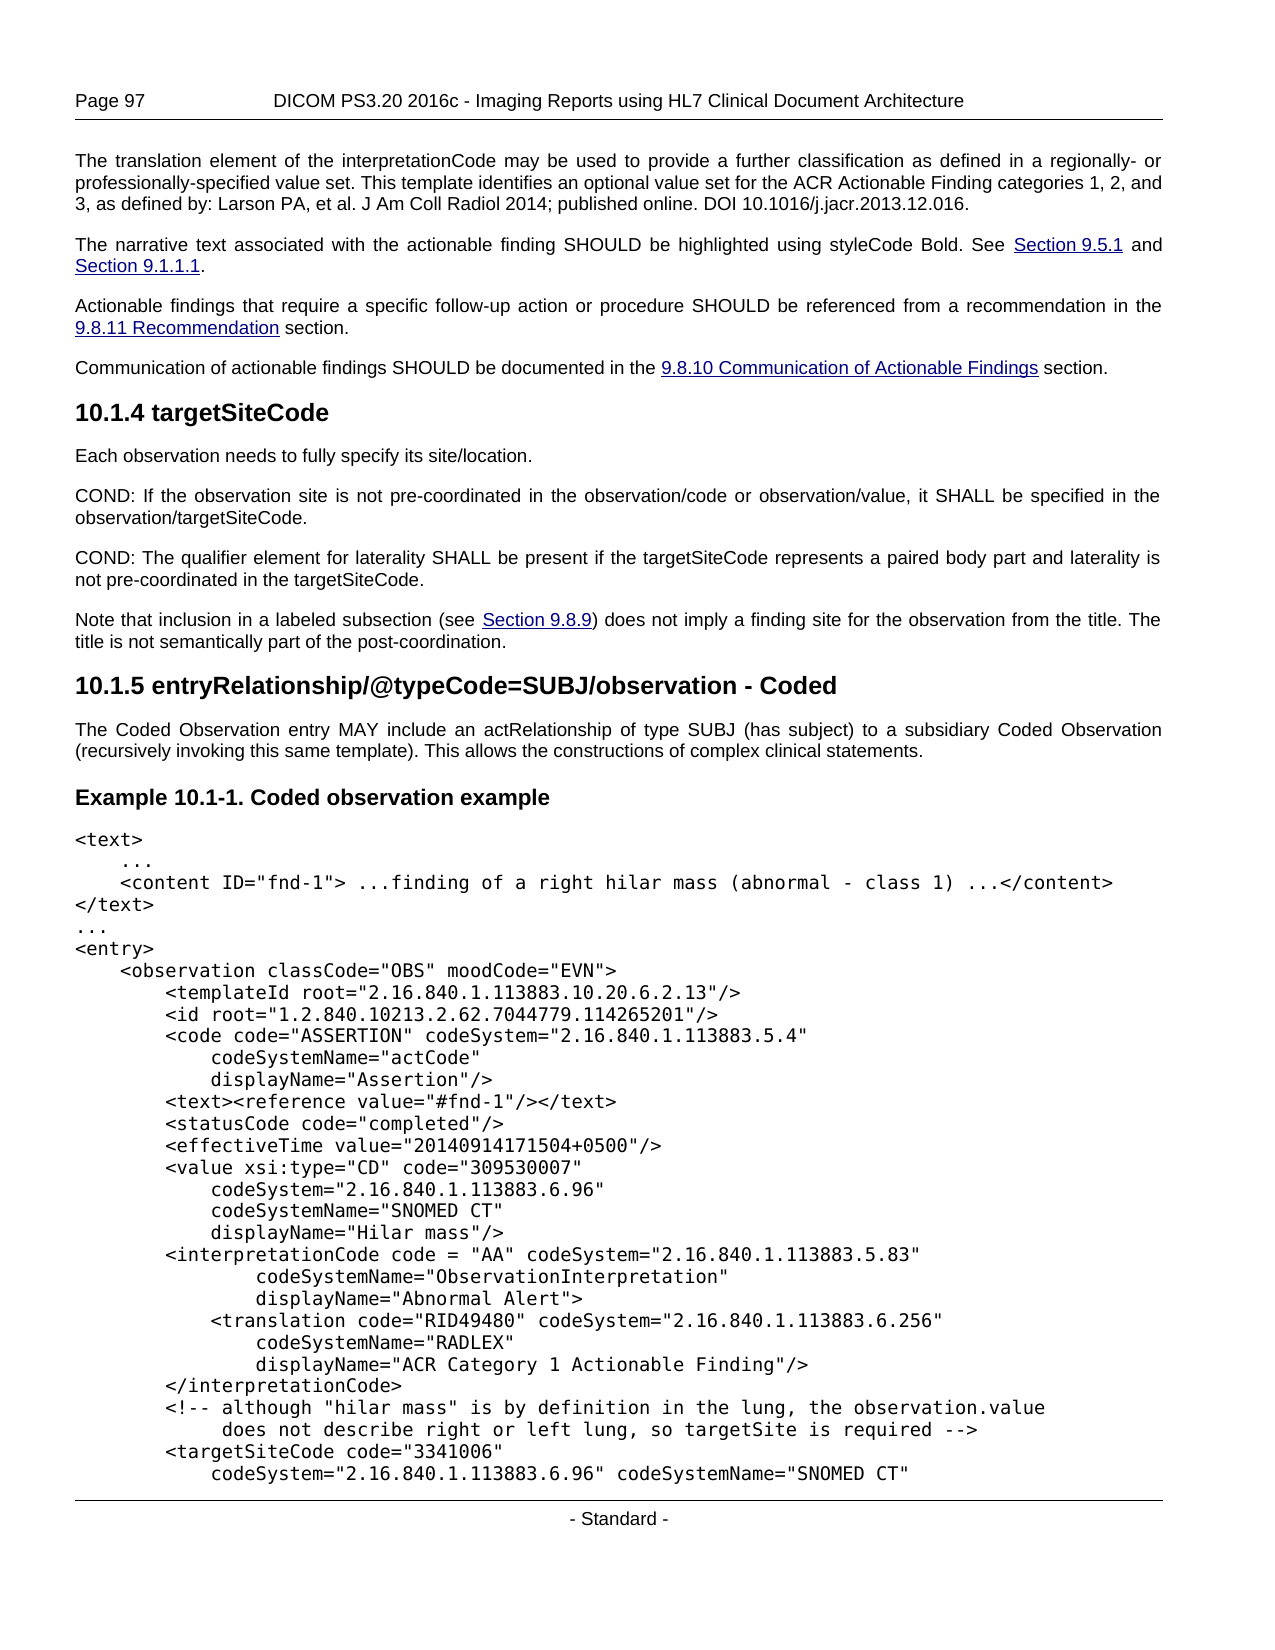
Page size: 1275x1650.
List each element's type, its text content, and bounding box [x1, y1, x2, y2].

text The narrative text associated with the actionable finding SHOULD be highlighted using styleCode Bold. See Section 9.5.1 and Section 9.1.1.1. [75, 233, 1162, 277]
text Note that inclusion in a labeled subsection (see Section 9.8.9) does not imply a finding site for the observation from the title. The title is not semantically part of the post-coordination. [75, 609, 1162, 652]
text Example 10.1-1. Coded observation example [75, 784, 1162, 810]
text 10.1.4 targetSiteCode [75, 397, 1162, 426]
text The translation element of the interpretationCode may be used to provide a further classification as defined in a regionally- or professionally-specified value set. This template identifies an optional value set for the ACR Actionable Finding categories 1, 2, and 3, as defined by: Larson PA, et al. J Am Coll Radiol 2014; published online. DOI 10.1016/j.jacr.2013.12.016. [75, 150, 1162, 215]
text COND: If the observation site is not pre-coordinated in the observation/code or observation/value, it SHALL be specified in the observation/targetSiteCode. [75, 485, 1162, 528]
text Each observation needs to fully specify its site/location. [75, 445, 1162, 467]
text 10.1.5 entryRelationship/@typeCode=SUBJ/observation - Coded [75, 671, 1162, 700]
text Communication of actionable findings SHOULD be documented in the 9.8.10 Communication of Actionable Findings section. [75, 357, 1162, 379]
text <text> ... <content ID="fnd-1"> ...finding of a right hilar mass (abnormal - class 1) ...</content> </text> ... <entry> <observation classCode="OBS" moodCode="EVN"> <templateId root="2.16.840.1.113883.10.20.6.2.13"/> <id root="1.2.840.10213.2.62.7044779.114265201"/> <code code="ASSERTION" codeSystem="2.16.840.1.113883.5.4" codeSystemName="actCode" displayName="Assertion"/> <text><reference value="#fnd-1"/></text> <statusCode code="completed"/> <effectiveTime value="20140914171504+0500"/> <value xsi:type="CD" code="309530007" codeSystem="2.16.840.1.113883.6.96" codeSystemName="SNOMED CT" displayName="Hilar mass"/> <interpretationCode code = "AA" codeSystem="2.16.840.1.113883.5.83" codeSystemName="ObservationInterpretation" displayName="Abnormal Alert"> <translation code="RID49480" codeSystem="2.16.840.1.113883.6.256" codeSystemName="RADLEX" displayName="ACR Category 1 Actionable Finding"/> </interpretationCode> <!-- although "hilar mass" is by definition in the lung, the observation.value does not describe right or left lung, so targetSite is required --> <targetSiteCode code="3341006" codeSystem="2.16.840.1.113883.6.96" codeSystemName="SNOMED CT" [75, 829, 1162, 1485]
text Actionable findings that require a specific follow-up action or procedure SHOULD be referenced from a recommendation in the 9.8.11 Recommendation section. [75, 295, 1162, 338]
text COND: The qualifier element for laterality SHALL be present if the targetSiteCode represents a paired body part and laterality is not pre-coordinated in the targetSiteCode. [75, 547, 1162, 590]
text The Coded Observation entry MAY include an actRelationship of type SUBJ (has subject) to a subsidiary Coded Observation (recursively invoking this same template). This allows the constructions of complex clinical statements. [75, 718, 1162, 762]
